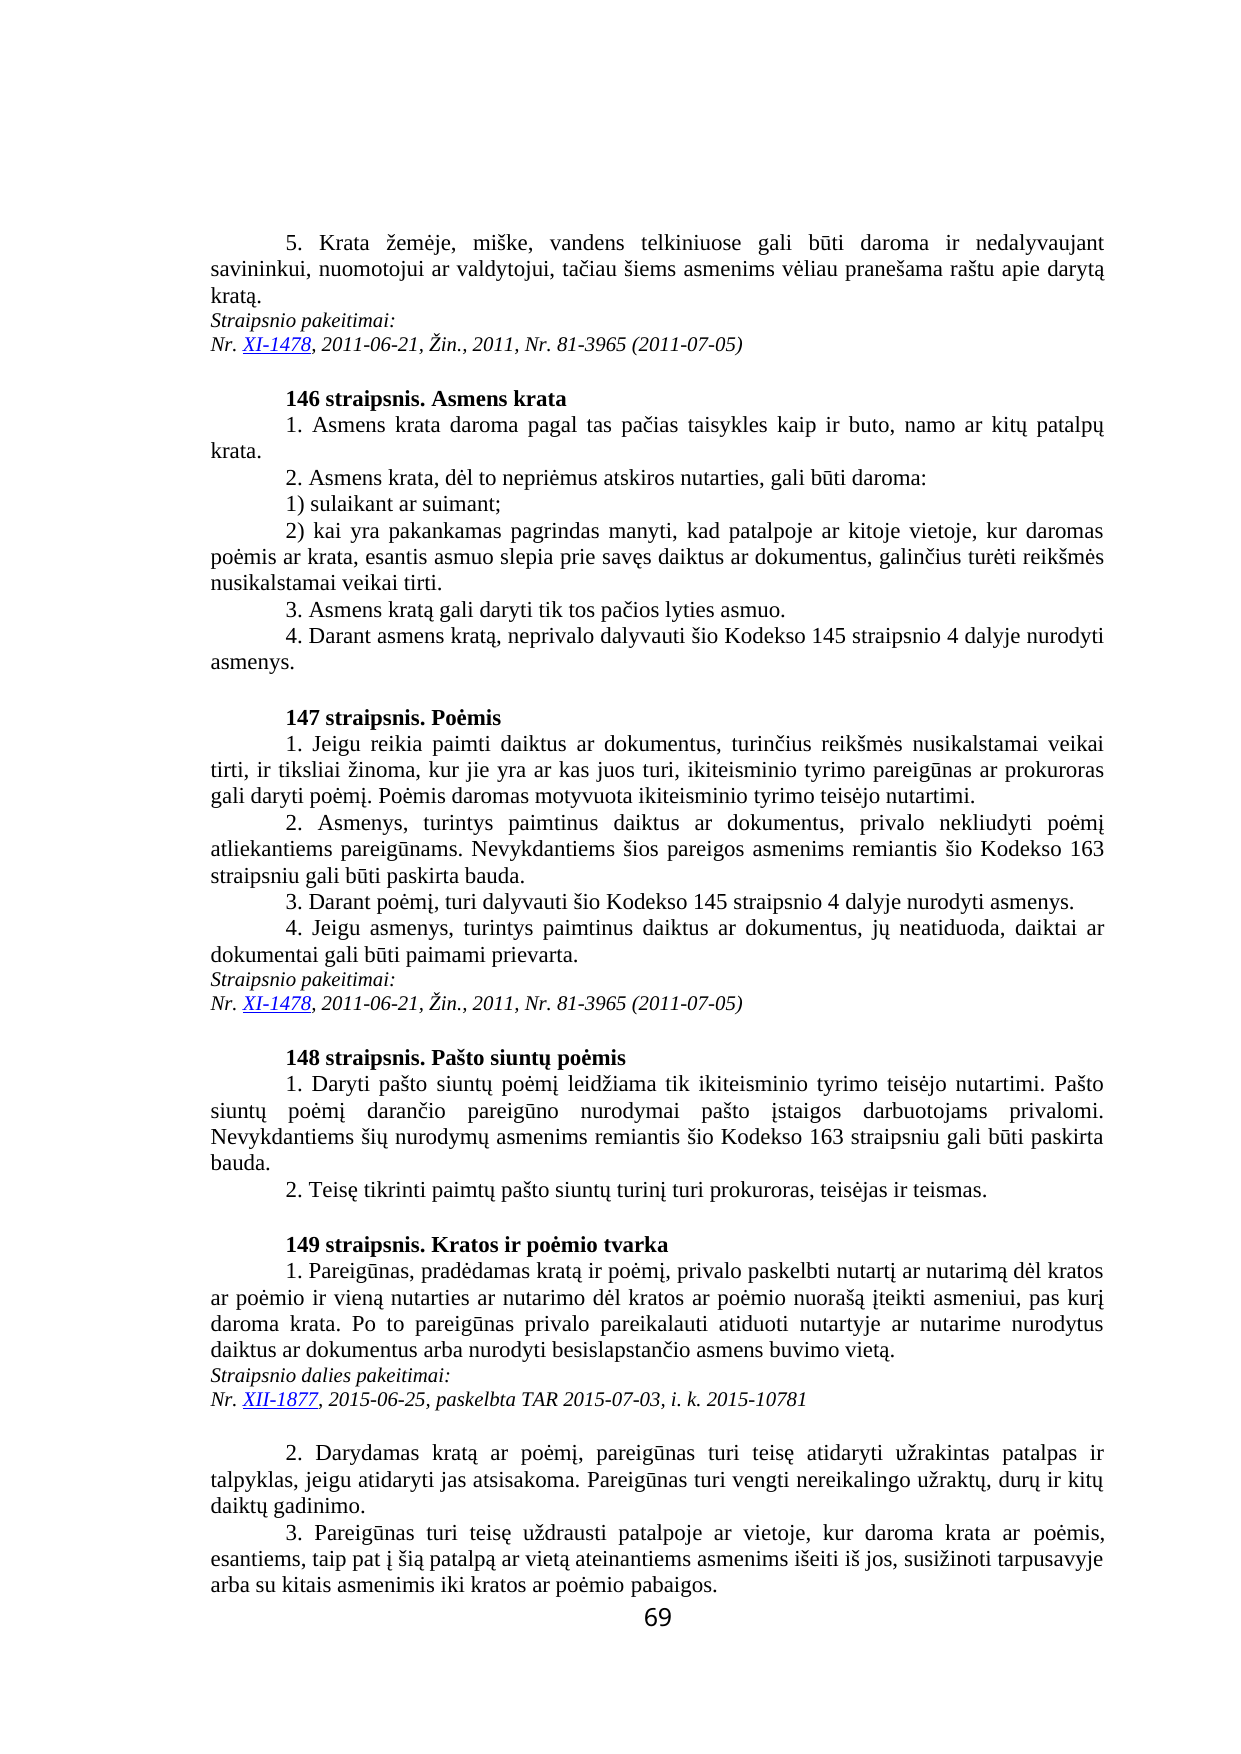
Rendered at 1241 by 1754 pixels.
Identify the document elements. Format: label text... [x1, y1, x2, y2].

text 2. Teisę tikrinti paimtų pašto siuntų turinį turi prokuroras, teisėjas ir teismas. [210, 1176, 1105, 1202]
text 2. Asmenys, turintys paimtinus daiktus ar dokumentus, privalo nekliudyti poėmį atliekantiems pareigūnams. Nevykdantiems šios pareigos asmenims remiantis šio Kodekso 163 straipsniu gali būti paskirta bauda. [210, 809, 1105, 888]
text 146 straipsnis. Asmens krata [210, 385, 1105, 411]
text 2) kai yra pakankamas pagrindas manyti, kad patalpoje ar kitoje vietoje, kur daromas poėmis ar krata, esantis asmuo slepia prie savęs daiktus ar dokumentus, galinčius turėti reikšmės nusikalstamai veikai tirti. [210, 517, 1105, 596]
text 5. Krata žemėje, miške, vandens telkiniuose gali būti daroma ir nedalyvaujant savininkui, nuomotojui ar valdytojui, tačiau šiems asmenims vėliau pranešama raštu apie darytą kratą. [210, 229, 1105, 308]
text Nr. XII-1877, 2015-06-25, paskelbta TAR 2015-07-03, i. k. 2015-10781 [210, 1387, 1105, 1411]
text Straipsnio pakeitimai: [210, 967, 1105, 991]
text 2. Asmens krata, dėl to nepriėmus atskiros nutarties, gali būti daroma: [210, 464, 1105, 490]
text Nr. XI-1478, 2011-06-21, Žin., 2011, Nr. 81-3965 (2011-07-05) [210, 991, 1105, 1015]
text 1. Daryti pašto siuntų poėmį leidžiama tik ikiteisminio tyrimo teisėjo nutartimi. Pašto siuntų poėmį darančio pareigūno nurodymai pašto įstaigos darbuotojams privalomi. Nevykdantiems šių nurodymų asmenims remiantis šio Kodekso 163 straipsniu gali būti paskirta bauda. [210, 1070, 1105, 1176]
text 1. Jeigu reikia paimti daiktus ar dokumentus, turinčius reikšmės nusikalstamai veikai tirti, ir tiksliai žinoma, kur jie yra ar kas juos turi, ikiteisminio tyrimo pareigūnas ar prokuroras gali daryti poėmį. Poėmis daromas motyvuota ikiteisminio tyrimo teisėjo nutartimi. [210, 730, 1105, 809]
text 149 straipsnis. Kratos ir poėmio tvarka [210, 1231, 1105, 1257]
text 3. Asmens kratą gali daryti tik tos pačios lyties asmuo. [210, 596, 1105, 622]
text Straipsnio dalies pakeitimai: [210, 1363, 1105, 1387]
text 4. Jeigu asmenys, turintys paimtinus daiktus ar dokumentus, jų neatiduoda, daiktai ar dokumentai gali būti paimami prievarta. [210, 914, 1105, 967]
text 1. Pareigūnas, pradėdamas kratą ir poėmį, privalo paskelbti nutartį ar nutarimą dėl kratos ar poėmio ir vieną nutarties ar nutarimo dėl kratos ar poėmio nuorašą įteikti asmeniui, pas kurį daroma krata. Po to pareigūnas privalo pareikalauti atiduoti nutartyje ar nutarime nurodytus daiktus ar dokumentus arba nurodyti besislapstančio asmens buvimo vietą. [210, 1257, 1105, 1363]
text 2. Darydamas kratą ar poėmį, pareigūnas turi teisę atidaryti užrakintas patalpas ir talpyklas, jeigu atidaryti jas atsisakoma. Pareigūnas turi vengti nereikalingo užraktų, durų ir kitų daiktų gadinimo. [210, 1439, 1105, 1518]
text 1. Asmens krata daroma pagal tas pačias taisykles kaip ir buto, namo ar kitų patalpų krata. [210, 411, 1105, 464]
text Nr. XI-1478, 2011-06-21, Žin., 2011, Nr. 81-3965 (2011-07-05) [210, 332, 1105, 356]
text 148 straipsnis. Pašto siuntų poėmis [210, 1044, 1105, 1070]
text 3. Pareigūnas turi teisę uždrausti patalpoje ar vietoje, kur daroma krata ar poėmis, esantiems, taip pat į šią patalpą ar vietą ateinantiems asmenims išeiti iš jos, susižinoti tarpusavyje arba su kitais asmenimis iki kratos ar poėmio pabaigos. [210, 1518, 1105, 1598]
text Straipsnio pakeitimai: [210, 308, 1105, 332]
text 147 straipsnis. Poėmis [210, 703, 1105, 730]
text 3. Darant poėmį, turi dalyvauti šio Kodekso 145 straipsnio 4 dalyje nurodyti asmenys. [210, 888, 1105, 914]
text 1) sulaikant ar suimant; [210, 490, 1105, 517]
text 4. Darant asmens kratą, neprivalo dalyvauti šio Kodekso 145 straipsnio 4 dalyje nurodyti asmenys. [210, 622, 1105, 675]
